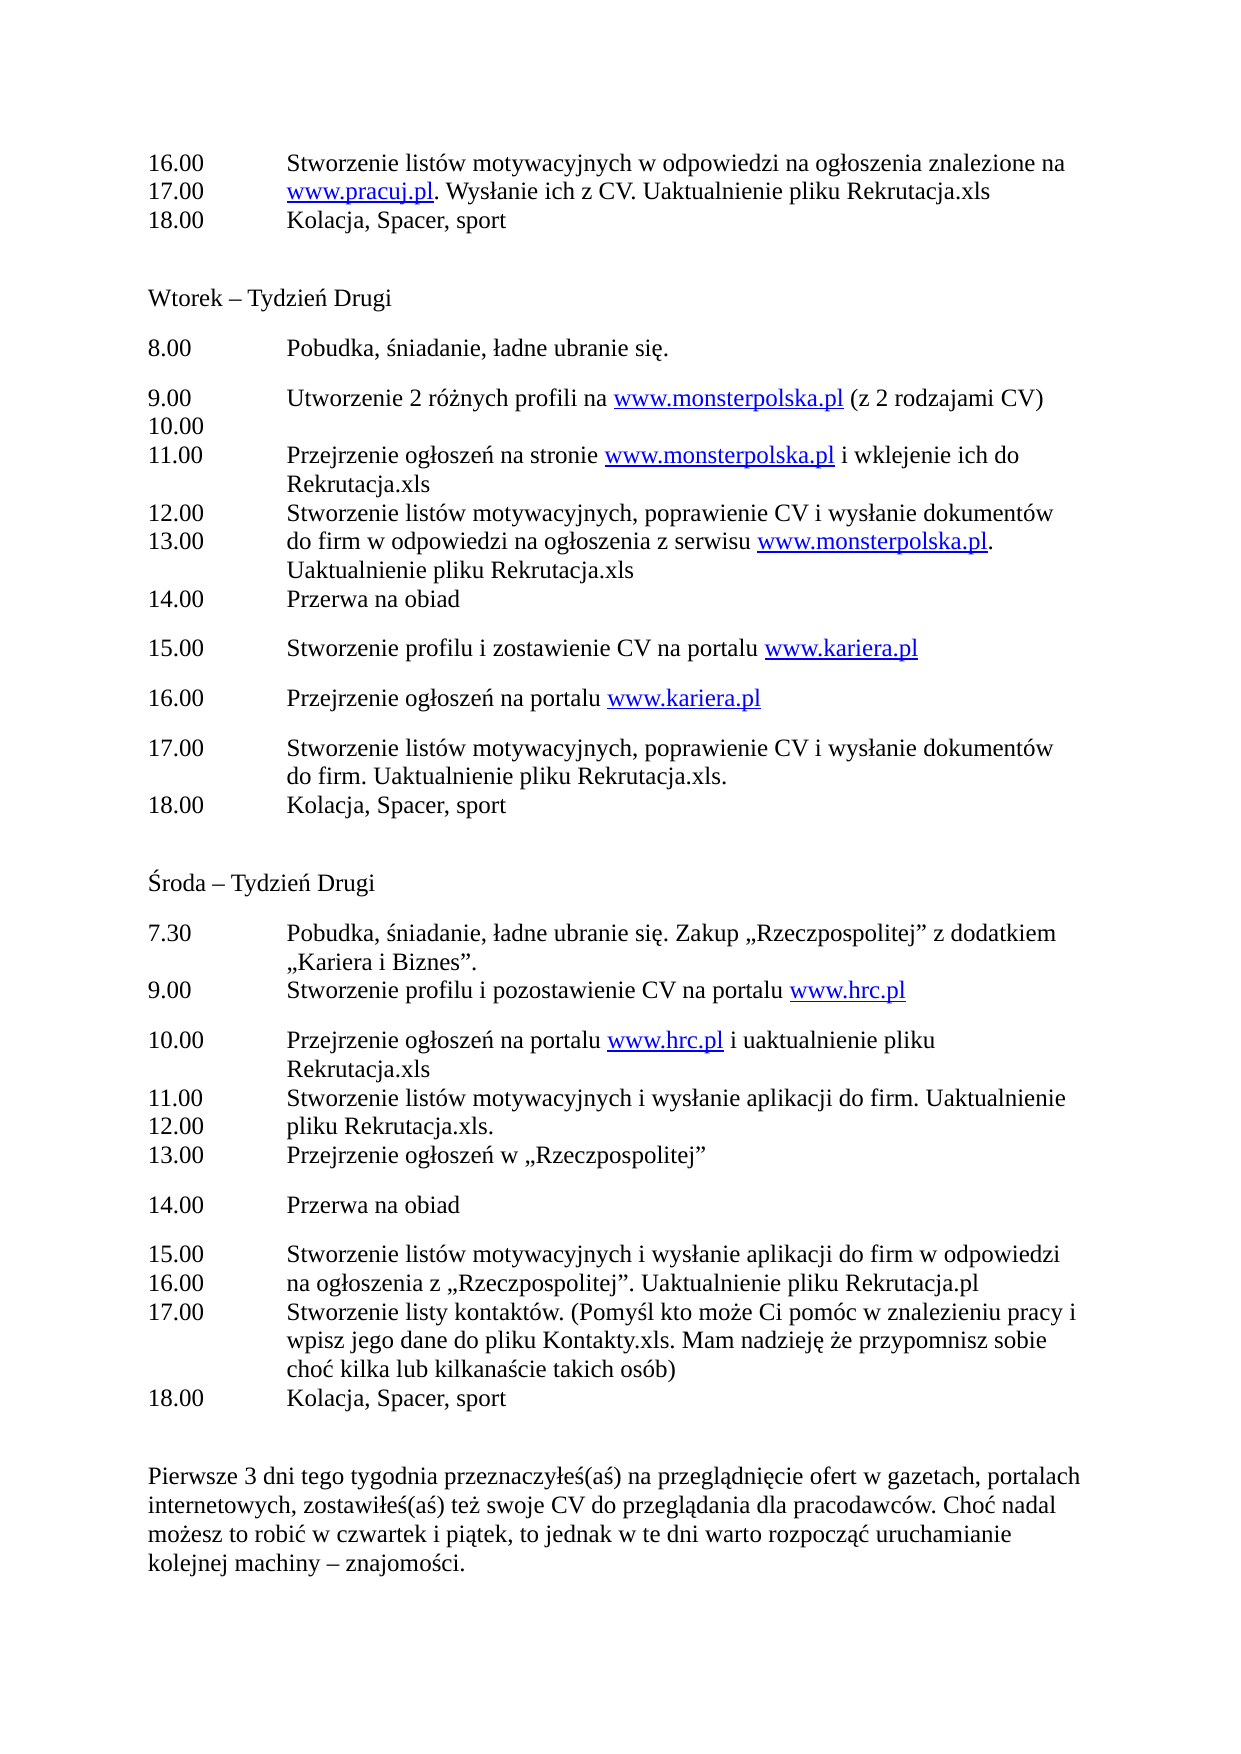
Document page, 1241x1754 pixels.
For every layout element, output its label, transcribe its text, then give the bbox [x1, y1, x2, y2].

table_cell 12.00 13.00 [136, 498, 275, 584]
table_cell 13.00 [136, 1140, 275, 1190]
table_cell 16.00 [136, 683, 275, 733]
table_cell 18.00 [136, 1383, 275, 1433]
table_cell Kolacja, Spacer, sport [275, 205, 1096, 255]
table_cell Stworzenie listy kontaktów. (Pomyśl kto może Ci pomóc w znalezieniu pracy i wpisz jego dane do pliku Kontakty.xls. Mam nadzieję że przypomnisz sobie choć kilka lub kilkanaście takich osób) [275, 1297, 1096, 1383]
table_cell Stworzenie listów motywacyjnych w odpowiedzi na ogłoszenia znalezione na www.pracuj.pl. Wysłanie ich z CV. Uaktualnienie pliku Rekrutacja.xls [275, 148, 1096, 205]
table_cell Przejrzenie ogłoszeń w „Rzeczpospolitej” [275, 1140, 1096, 1190]
table_cell Stworzenie listów motywacyjnych, poprawienie CV i wysłanie dokumentów do firm. Uaktualnienie pliku Rekrutacja.xls. [275, 733, 1096, 790]
table_cell 18.00 [136, 790, 275, 840]
table_cell 17.00 [136, 733, 275, 790]
table_cell 7.30 [136, 918, 275, 976]
table_cell 14.00 [136, 584, 275, 633]
table_cell Przerwa na obiad [275, 584, 1096, 633]
table_cell Kolacja, Spacer, sport [275, 790, 1096, 840]
table_cell 18.00 [136, 205, 275, 255]
table_cell Przejrzenie ogłoszeń na stronie www.monsterpolska.pl i wklejenie ich do Rekrutacja.xls [275, 440, 1096, 498]
table_cell Utworzenie 2 różnych profili na www.monsterpolska.pl (z 2 rodzajami CV) [275, 383, 1096, 440]
table_cell 9.00 [136, 976, 275, 1025]
table_header Wtorek – Tydzień Drugi [136, 284, 1096, 333]
table_cell Stworzenie listów motywacyjnych, poprawienie CV i wysłanie dokumentów do firm w odpowiedzi na ogłoszenia z serwisu www.monsterpolska.pl. Uaktualnienie pliku Rekrutacja.xls [275, 498, 1096, 584]
table_cell 11.00 [136, 440, 275, 498]
table_cell 16.00 17.00 [136, 148, 275, 205]
table_cell 17.00 [136, 1297, 275, 1383]
table_cell 8.00 [136, 333, 275, 383]
table_cell 11.00 12.00 [136, 1083, 275, 1140]
table_cell Stworzenie profilu i zostawienie CV na portalu www.kariera.pl [275, 634, 1096, 683]
table_cell Stworzenie profilu i pozostawienie CV na portalu www.hrc.pl [275, 976, 1096, 1025]
table_cell Pobudka, śniadanie, ładne ubranie się. Zakup „Rzeczpospolitej” z dodatkiem „Kariera i Biznes”. [275, 918, 1096, 976]
table_cell Przejrzenie ogłoszeń na portalu www.kariera.pl [275, 683, 1096, 733]
table_cell 15.00 16.00 [136, 1239, 275, 1297]
table_cell 15.00 [136, 634, 275, 683]
table_cell Stworzenie listów motywacyjnych i wysłanie aplikacji do firm. Uaktualnienie pliku Rekrutacja.xls. [275, 1083, 1096, 1140]
text Pierwsze 3 dni tego tygodnia przeznaczyłeś(aś) na przeglądnięcie ofert w gazetach, portalach internetowych, zostawiłeś(aś) też swoje CV do przeglądania dla pracodawców. Choć nadal możesz to robić w czwartek i piątek, to jednak w te dni warto rozpocząć uruchamianie kolejnej machiny – znajomości. [148, 1461, 1093, 1576]
table_header Środa – Tydzień Drugi [136, 869, 1096, 918]
table_cell Stworzenie listów motywacyjnych i wysłanie aplikacji do firm w odpowiedzi na ogłoszenia z „Rzeczpospolitej”. Uaktualnienie pliku Rekrutacja.pl [275, 1239, 1096, 1297]
table_cell Przerwa na obiad [275, 1190, 1096, 1239]
table_cell 10.00 [136, 1025, 275, 1083]
table_cell Pobudka, śniadanie, ładne ubranie się. [275, 333, 1096, 383]
table_cell Kolacja, Spacer, sport [275, 1383, 1096, 1433]
table_cell 9.00 10.00 [136, 383, 275, 440]
table_cell 14.00 [136, 1190, 275, 1239]
table_cell Przejrzenie ogłoszeń na portalu www.hrc.pl i uaktualnienie pliku Rekrutacja.xls [275, 1025, 1096, 1083]
